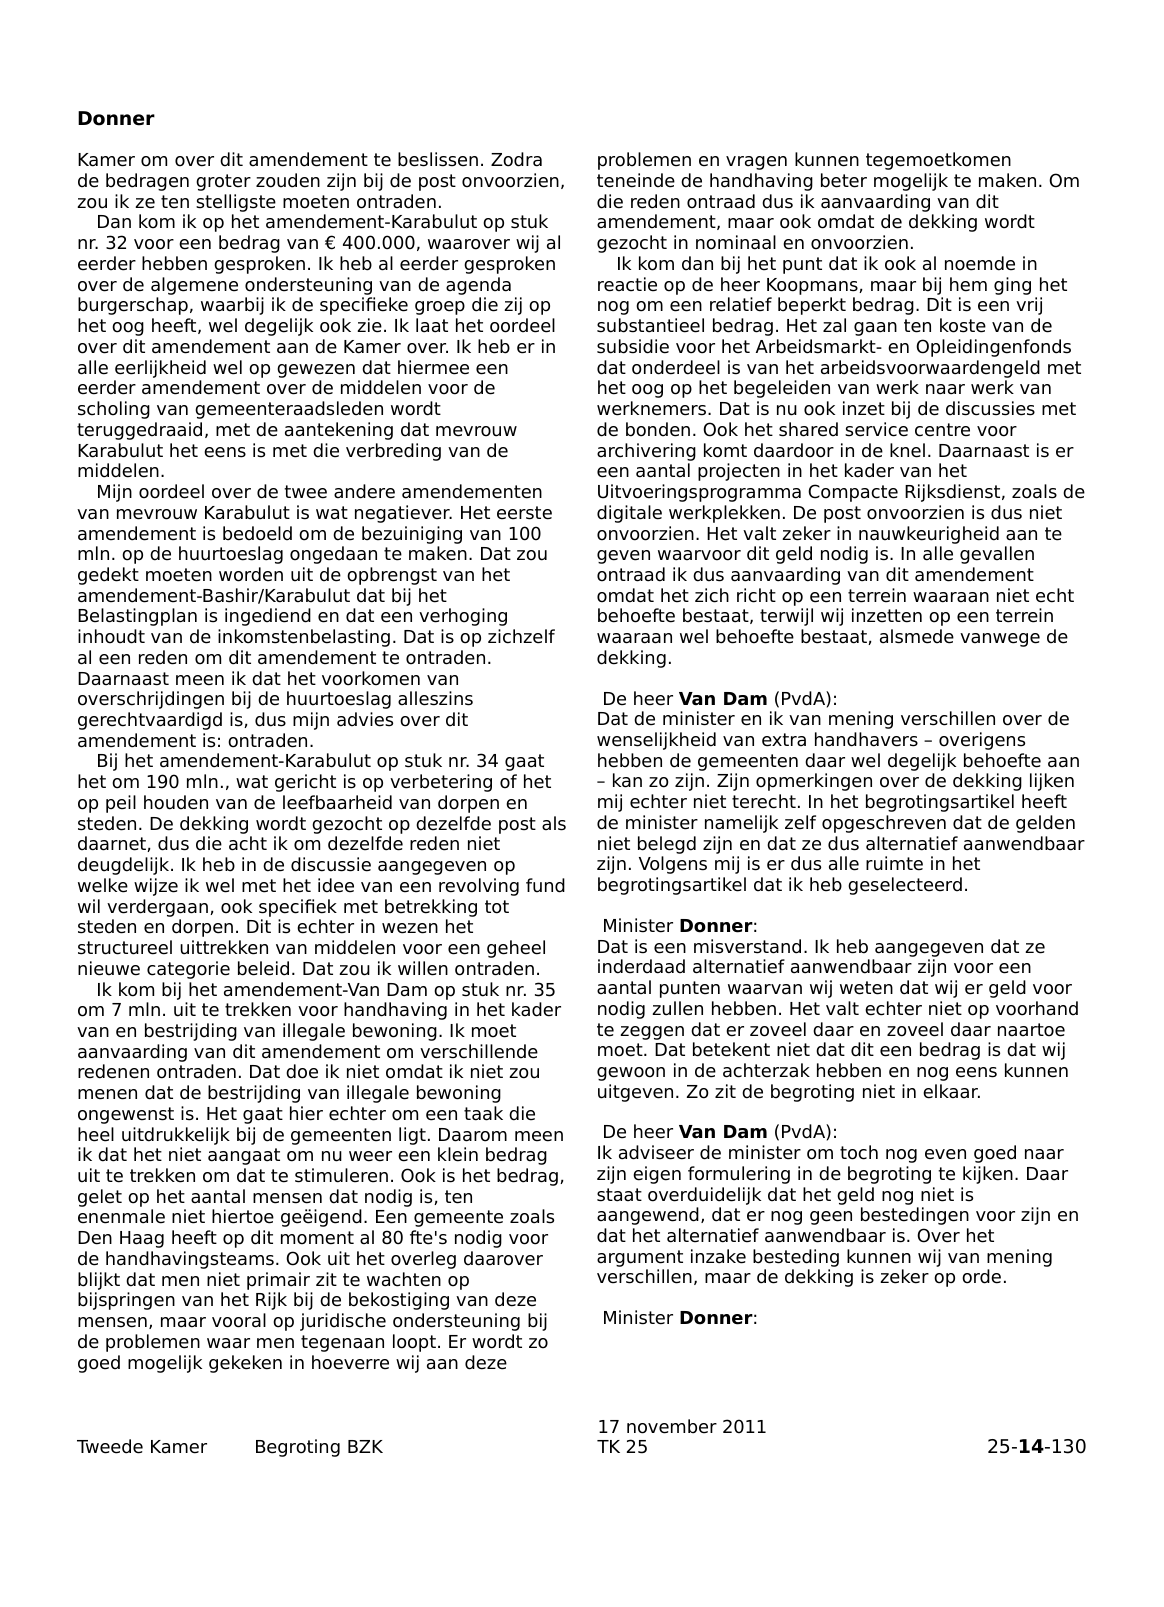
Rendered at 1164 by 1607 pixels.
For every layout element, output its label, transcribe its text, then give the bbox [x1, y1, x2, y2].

text Dat de minister en ik van mening verschillen over de wenselijkheid van extra handhavers – overigens hebben de gemeenten daar wel degelijk behoefte aan – kan zo zijn. Zijn opmerkingen over de dekking lijken mij echter niet terecht. In het begrotingsartikel heeft de minister namelijk zelf opgeschreven dat de gelden niet belegd zijn en dat ze dus alternatief aanwendbaar zijn. Volgens mij is er dus alle ruimte in het begrotingsartikel dat ik heb geselecteerd. [596, 709, 1087, 896]
text Dan kom ik op het amendement-Karabulut op stuk nr. 32 voor een bedrag van € 400.000, waarover wij al eerder hebben gesproken. Ik heb al eerder gesproken over de algemene ondersteuning van de agenda burgerschap, waarbij ik de specifieke groep die zij op het oog heeft, wel degelijk ook zie. Ik laat het oordeel over dit amendement aan de Kamer over. Ik heb er in alle eerlijkheid wel op gewezen dat hiermee een eerder amendement over de middelen voor de scholing van gemeenteraadsleden wordt teruggedraaid, met de aantekening dat mevrouw Karabulut het eens is met die verbreding van de middelen. [77, 212, 567, 482]
text Dat is een misverstand. Ik heb aangegeven dat ze inderdaad alternatief aanwendbaar zijn voor een aantal punten waarvan wij weten dat wij er geld voor nodig zullen hebben. Het valt echter niet op voorhand te zeggen dat er zoveel daar en zoveel daar naartoe moet. Dat betekent niet dat dit een bedrag is dat wij gewoon in de achterzak hebben en nog eens kunnen uitgeven. Zo zit de begroting niet in elkaar. [596, 936, 1087, 1102]
text Minister Donner: [596, 1308, 1087, 1329]
text De heer Van Dam (PvdA): [596, 688, 1087, 709]
text Minister Donner: [596, 916, 1087, 936]
text Kamer om over dit amendement te beslissen. Zodra de bedragen groter zouden zijn bij de post onvoorzien, zou ik ze ten stelligste moeten ontraden. [77, 150, 567, 212]
text Ik kom dan bij het punt dat ik ook al noemde in reactie op de heer Koopmans, maar bij hem ging het nog om een relatief beperkt bedrag. Dit is een vrij substantieel bedrag. Het zal gaan ten koste van de subsidie voor het Arbeidsmarkt- en Opleidingenfonds dat onderdeel is van het arbeidsvoorwaardengeld met het oog op het begeleiden van werk naar werk van werknemers. Dat is nu ook inzet bij de discussies met de bonden. Ook het shared service centre voor archivering komt daardoor in de knel. Daarnaast is er een aantal projecten in het kader van het Uitvoeringsprogramma Compacte Rijksdienst, zoals de digitale werkplekken. De post onvoorzien is dus niet onvoorzien. Het valt zeker in nauwkeurigheid aan te geven waarvoor dit geld nodig is. In alle gevallen ontraad ik dus aanvaarding van dit amendement omdat het zich richt op een terrein waaraan niet echt behoefte bestaat, terwijl wij inzetten op een terrein waaraan wel behoefte bestaat, alsmede vanwege de dekking. [596, 254, 1087, 668]
text problemen en vragen kunnen tegemoetkomen teneinde de handhaving beter mogelijk te maken. Om die reden ontraad dus ik aanvaarding van dit amendement, maar ook omdat de dekking wordt gezocht in nominaal en onvoorzien. [596, 150, 1087, 254]
text Bij het amendement-Karabulut op stuk nr. 34 gaat het om 190 mln., wat gericht is op verbetering of het op peil houden van de leefbaarheid van dorpen en steden. De dekking wordt gezocht op dezelfde post als daarnet, dus die acht ik om dezelfde reden niet deugdelijk. Ik heb in de discussie aangegeven op welke wijze ik wel met het idee van een revolving fund wil verdergaan, ook specifiek met betrekking tot steden en dorpen. Dit is echter in wezen het structureel uittrekken van middelen voor een geheel nieuwe categorie beleid. Dat zou ik willen ontraden. [77, 751, 567, 979]
text De heer Van Dam (PvdA): [596, 1122, 1087, 1143]
text Ik kom bij het amendement-Van Dam op stuk nr. 35 om 7 mln. uit te trekken voor handhaving in het kader van en bestrijding van illegale bewoning. Ik moet aanvaarding van dit amendement om verschillende redenen ontraden. Dat doe ik niet omdat ik niet zou menen dat de bestrijding van illegale bewoning ongewenst is. Het gaat hier echter om een taak die heel uitdrukkelijk bij de gemeenten ligt. Daarom meen ik dat het niet aangaat om nu weer een klein bedrag uit te trekken om dat te stimuleren. Ook is het bedrag, gelet op het aantal mensen dat nodig is, ten enenmale niet hiertoe geëigend. Een gemeente zoals Den Haag heeft op dit moment al 80 fte's nodig voor de handhavingsteams. Ook uit het overleg daarover blijkt dat men niet primair zit te wachten op bijspringen van het Rijk bij de bekostiging van deze mensen, maar vooral op juridische ondersteuning bij de problemen waar men tegenaan loopt. Er wordt zo goed mogelijk gekeken in hoeverre wij aan deze [77, 979, 567, 1373]
text Ik adviseer de minister om toch nog even goed naar zijn eigen formulering in de begroting te kijken. Daar staat overduidelijk dat het geld nog niet is aangewend, dat er nog geen bestedingen voor zijn en dat het alternatief aanwendbaar is. Over het argument inzake besteding kunnen wij van mening verschillen, maar de dekking is zeker op orde. [596, 1143, 1087, 1288]
text Mijn oordeel over de twee andere amendementen van mevrouw Karabulut is wat negatiever. Het eerste amendement is bedoeld om de bezuiniging van 100 mln. op de huurtoeslag ongedaan te maken. Dat zou gedekt moeten worden uit de opbrengst van het amendement-Bashir/Karabulut dat bij het Belastingplan is ingediend en dat een verhoging inhoudt van de inkomstenbelasting. Dat is op zichzelf al een reden om dit amendement te ontraden. Daarnaast meen ik dat het voorkomen van overschrijdingen bij de huurtoeslag alleszins gerechtvaardigd is, dus mijn advies over dit amendement is: ontraden. [77, 482, 567, 751]
